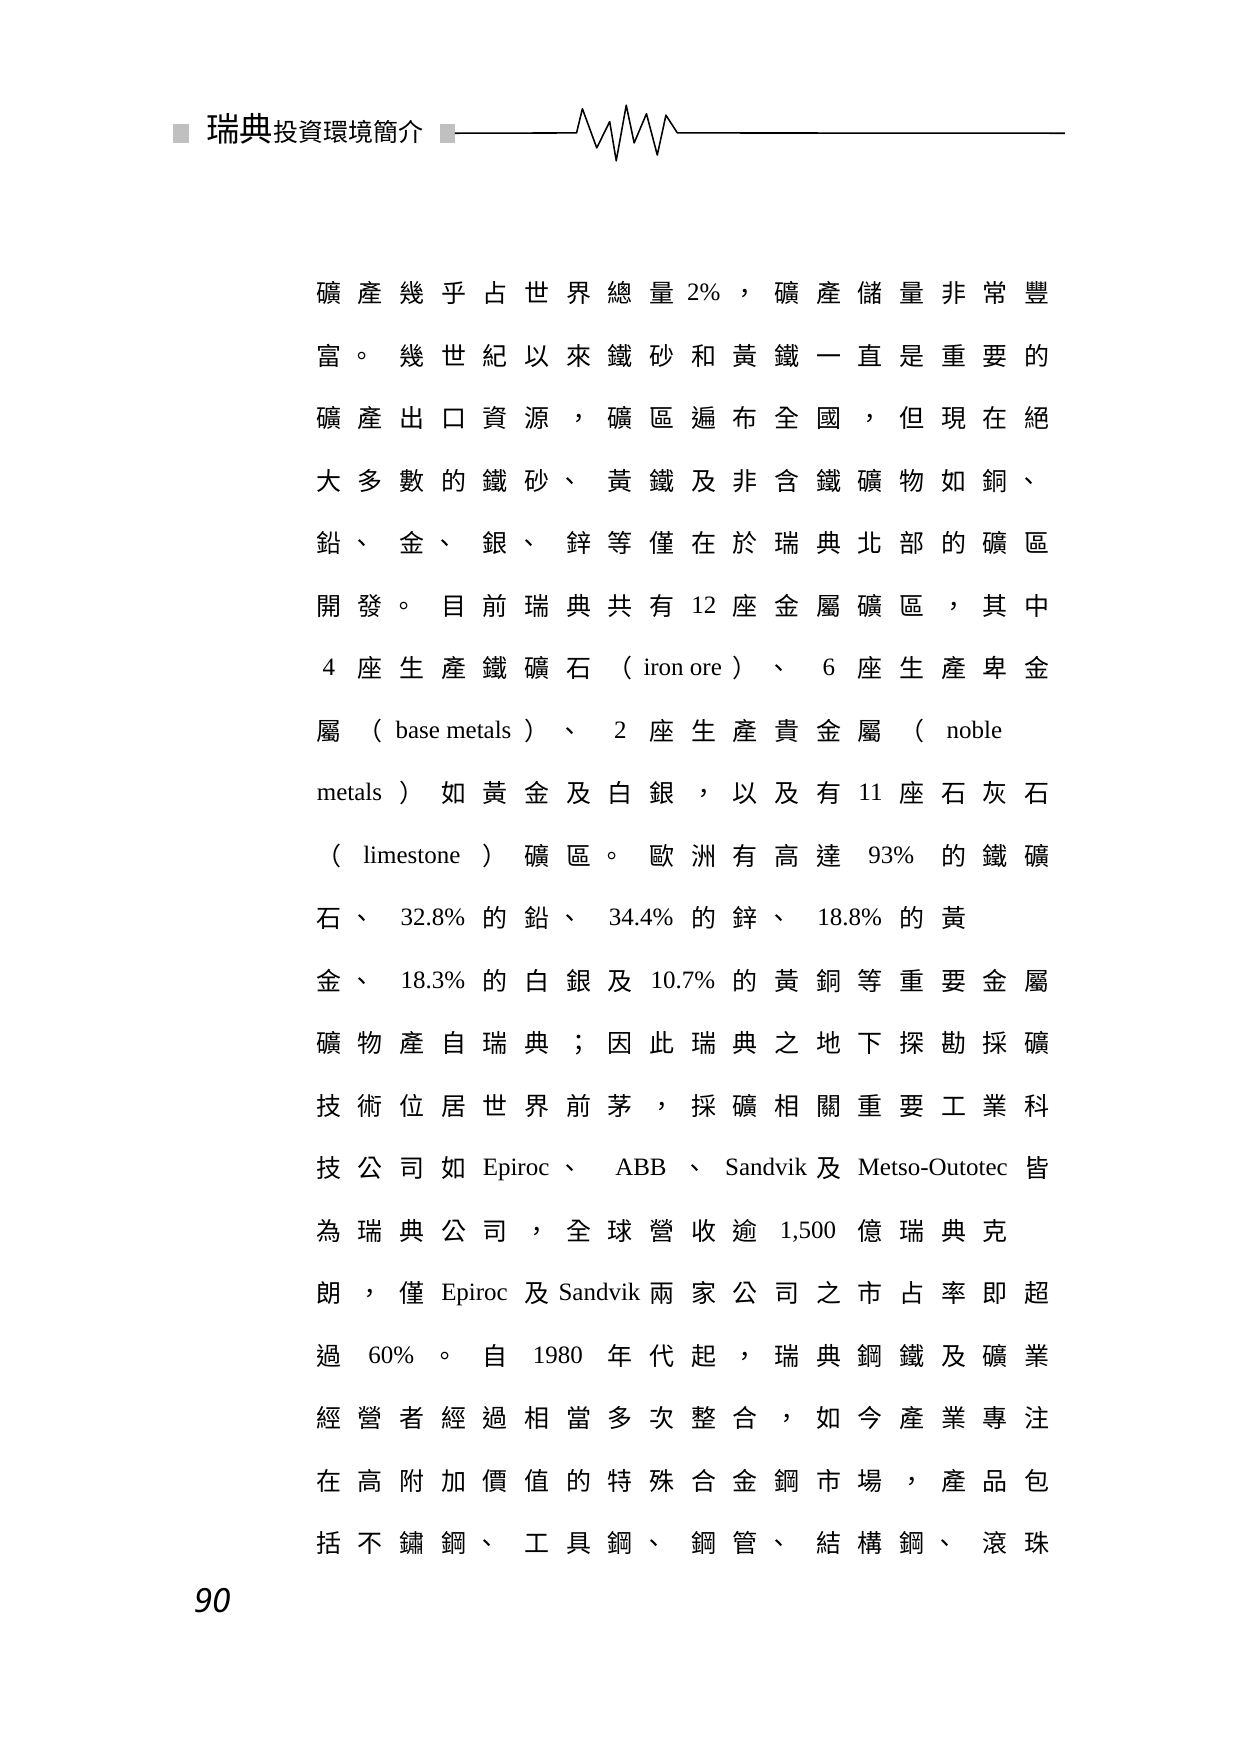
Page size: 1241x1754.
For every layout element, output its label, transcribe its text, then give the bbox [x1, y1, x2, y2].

text 礦產幾乎占世界總量2%，礦產儲量非常豐富。幾世紀以來鐵砂和黃鐵一直是重要的礦產出口資源，礦區遍布全國，但現在絕大多數的鐵砂、黃鐵及非含鐵礦物如銅、鉛、金、銀、鋅等僅在於瑞典北部的礦區開發。目前瑞典共有12座金屬礦區，其中4座生產鐵礦石（iron ore）、6座生產卑金屬（base metals）、2座生產貴金屬（noble metals）如黃金及白銀，以及有11座石灰石（limestone）礦區。歐洲有高達93%的鐵礦石、32.8%的鉛、34.4%的鋅、18.8%的黃金、18.3%的白銀及10.7%的黃銅等重要金屬礦物產自瑞典；因此瑞典之地下探勘採礦技術位居世界前茅，採礦相關重要工業科技公司如Epiroc、ABB、Sandvik及Metso-Outotec皆為瑞典公司，全球營收逾1,500億瑞典克朗，僅Epiroc及Sandvik兩家公司之市占率即超過60%。自1980年代起，瑞典鋼鐵及礦業經營者經過相當多次整合，如今產業專注在高附加價值的特殊合金鋼市場，產品包括不鏽鋼、工具鋼、鋼管、結構鋼、滾珠 [281, 250, 1058, 1563]
